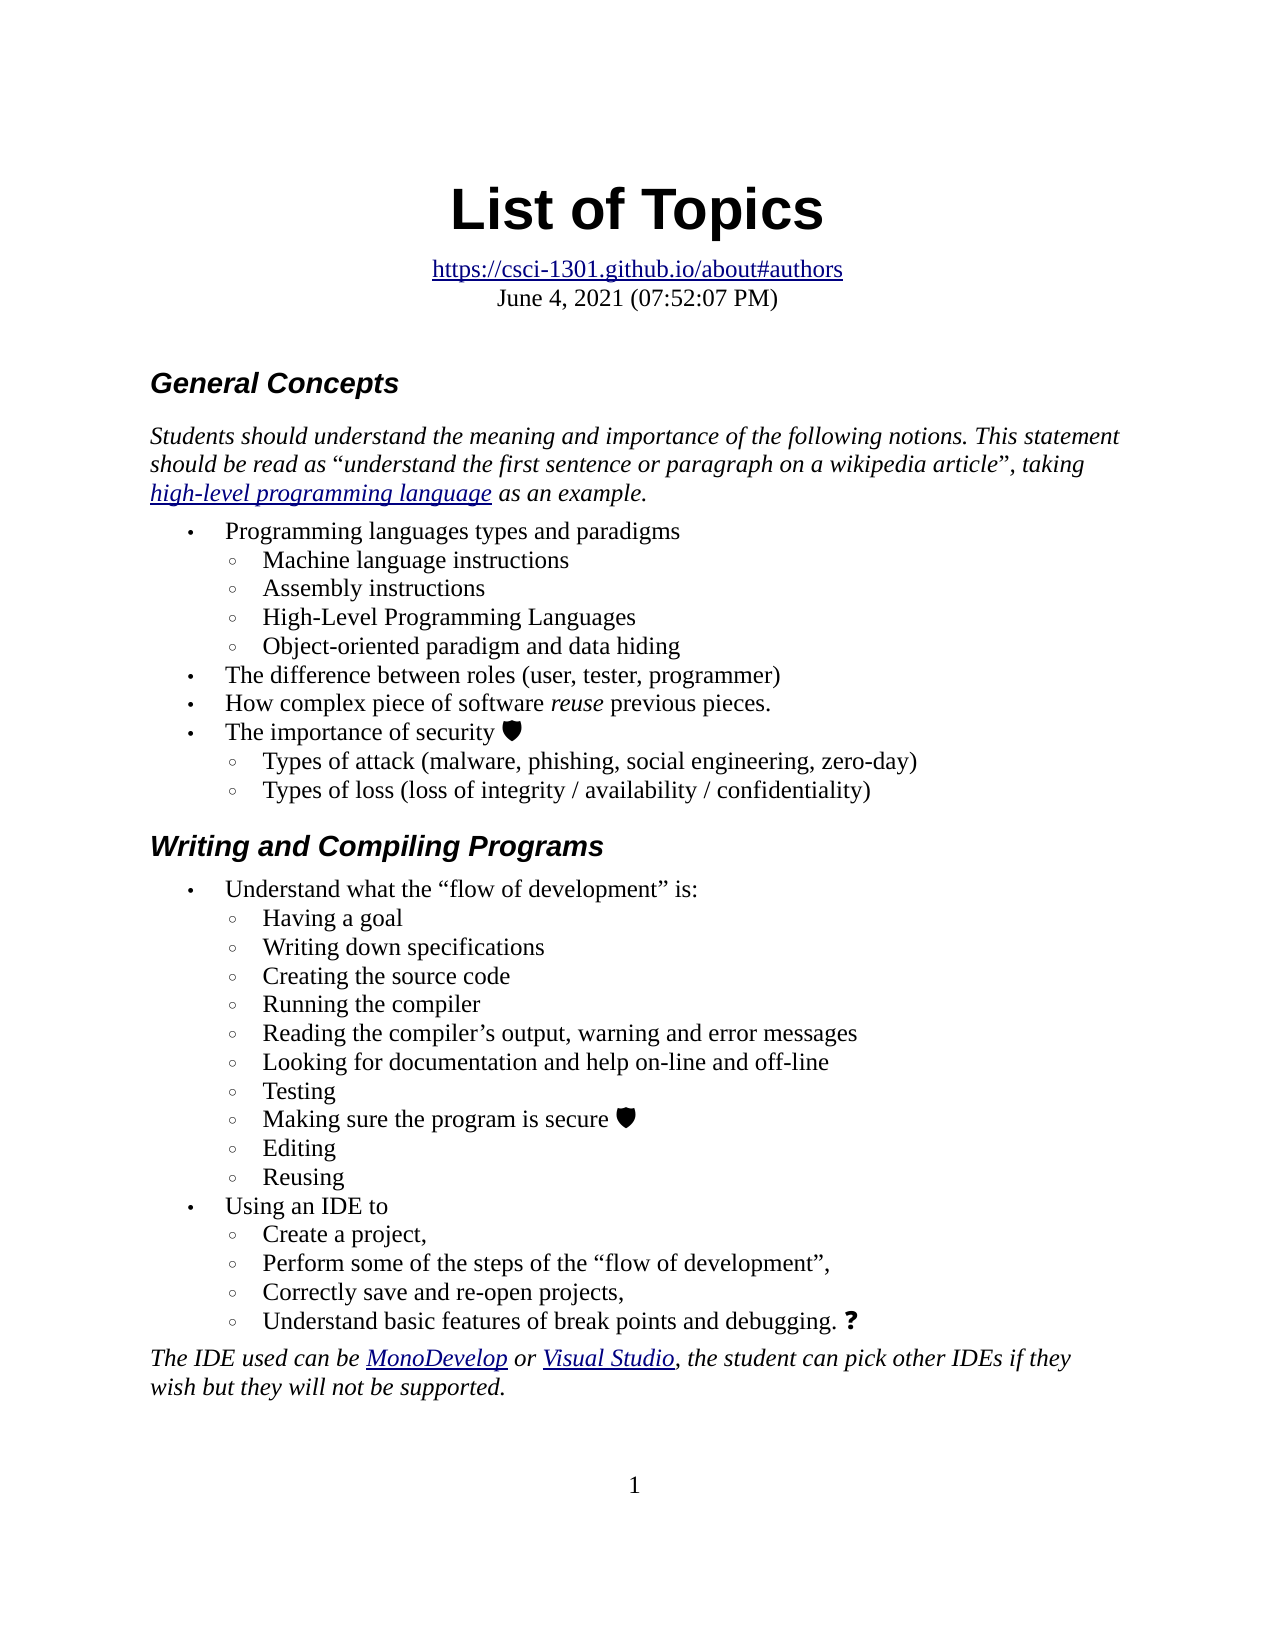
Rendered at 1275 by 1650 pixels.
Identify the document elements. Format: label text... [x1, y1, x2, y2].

list Using an IDE to [187, 1191, 1125, 1219]
title List of Topics [150, 175, 1125, 242]
list The difference between roles (user, tester, programmer) [187, 660, 1125, 688]
list Editing [225, 1133, 1125, 1162]
list Running the compiler [225, 989, 1125, 1018]
subtitle General Concepts [150, 366, 1125, 399]
list Programming languages types and paradigms [187, 516, 1125, 545]
list Understand what the “flow of development” is: [187, 874, 1125, 903]
list Perform some of the steps of the “flow of development”, [225, 1248, 1125, 1277]
list Creating the source code [225, 961, 1125, 989]
list How complex piece of software reuse previous pieces. [187, 688, 1125, 717]
list The importance of security 🛡️ [187, 717, 1125, 746]
list Correctly save and re-open projects, [225, 1277, 1125, 1306]
list Types of loss (loss of integrity / availability / confidentiality) [225, 775, 1125, 803]
list Looking for documentation and help on-line and off-line [225, 1047, 1125, 1076]
list Understand basic features of break points and debugging. ❓ [225, 1306, 1125, 1334]
list Assembly instructions [225, 573, 1125, 602]
list Machine language instructions [225, 545, 1125, 573]
text Students should understand the meaning and importance of the following notions. This statement should be read as “understand the first sentence or paragraph on a wikipedia article”, taking high-level programming language as an example. [150, 421, 1125, 507]
text June 4, 2021 (07:52:07 PM) [150, 283, 1125, 312]
text The IDE used can be MonoDevelop or Visual Studio, the student can pick other IDEs if they wish but they will not be supported. [150, 1343, 1125, 1401]
list Making sure the program is secure 🛡️ [225, 1104, 1125, 1133]
text https://csci-1301.github.io/about#authors [150, 254, 1125, 283]
list Create a project, [225, 1219, 1125, 1248]
list Testing [225, 1076, 1125, 1104]
list Reading the compiler’s output, warning and error messages [225, 1018, 1125, 1047]
list Reusing [225, 1162, 1125, 1191]
list Types of attack (malware, phishing, social engineering, zero-day) [225, 746, 1125, 775]
subtitle Writing and Compiling Programs [150, 828, 1125, 862]
list Object-oriented paradigm and data hiding [225, 631, 1125, 660]
list Having a goal [225, 903, 1125, 932]
list Writing down specifications [225, 932, 1125, 961]
list High-Level Programming Languages [225, 602, 1125, 631]
